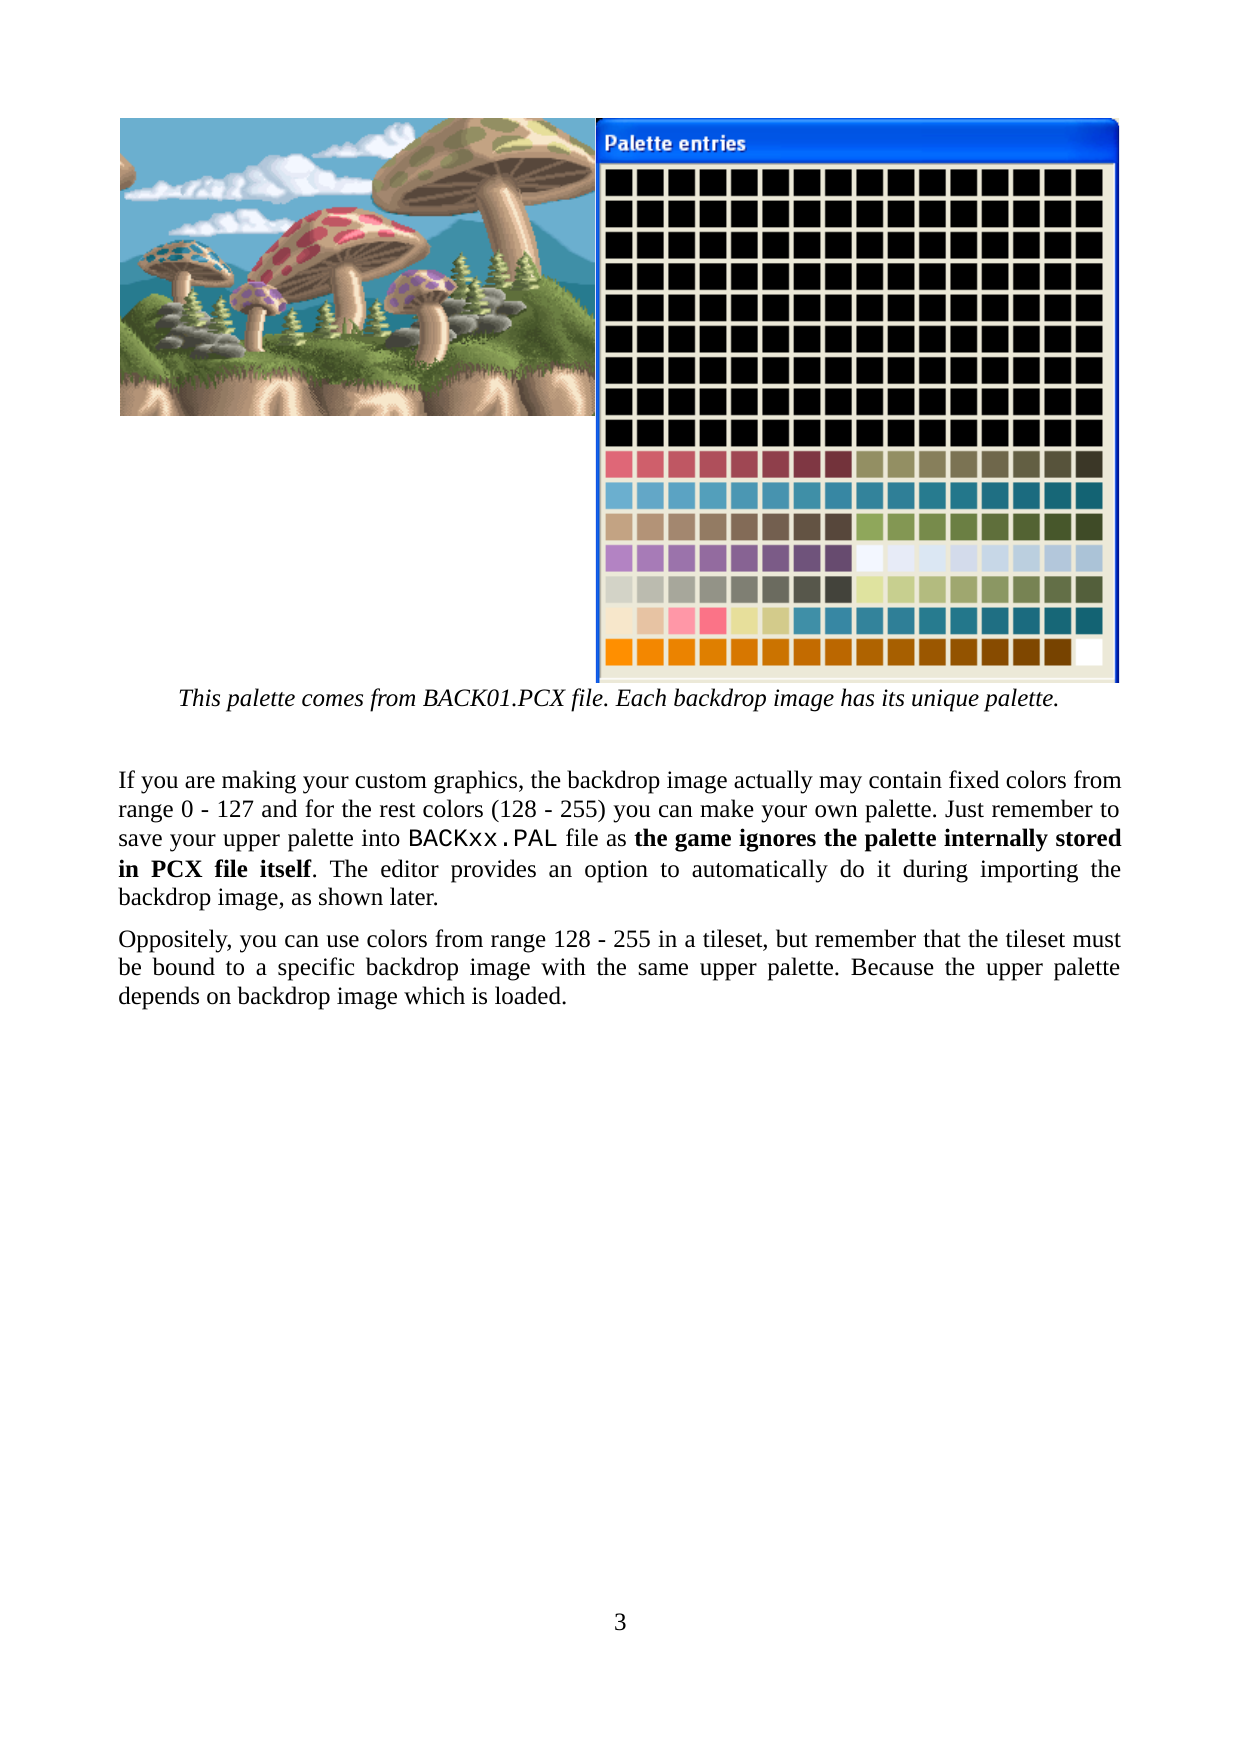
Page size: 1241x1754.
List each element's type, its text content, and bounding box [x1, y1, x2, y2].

picture [120, 118, 1120, 683]
text This palette comes from BACK01.PCX file. Each backdrop image has its unique palette. [118, 683, 1122, 712]
text If you are making your custom graphics, the backdrop image actually may contain fixed colors from range 0 - 127 and for the rest colors (128 - 255) you can make your own palette. Just remember to save your upper palette into BACKxx.PAL file as the game ignores the palette internally stored in PCX file itself. The editor provides an option to automatically do it during importing the backdrop image, as shown later. [118, 765, 1122, 911]
text Oppositely, you can use colors from range 128 - 255 in a tileset, but remember that the tileset must be bound to a specific backdrop image with the same upper palette. Because the upper palette depends on backdrop image which is loaded. [118, 924, 1122, 1010]
